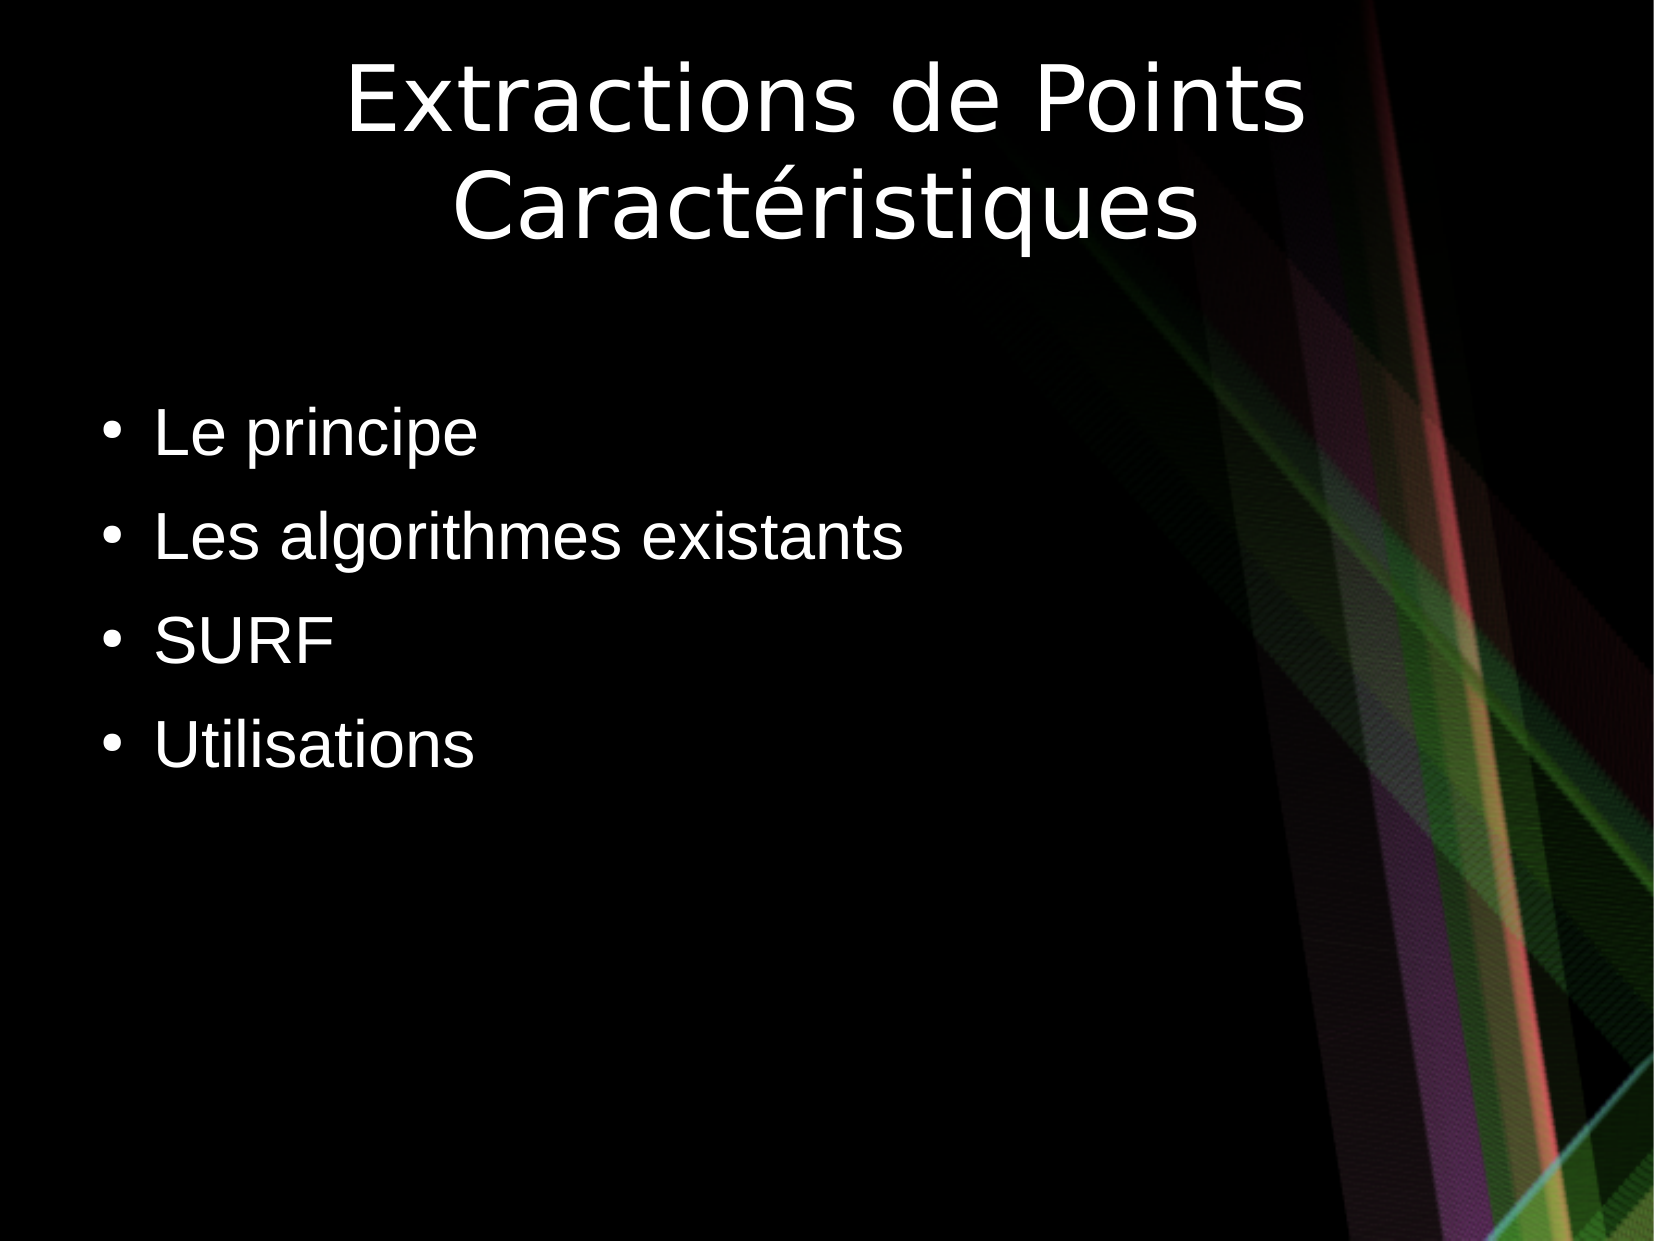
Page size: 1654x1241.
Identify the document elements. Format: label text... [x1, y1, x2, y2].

list Le principe Les algorithmes existants SURF Utilisations [82, 290, 1571, 1010]
picture [0, 0, 1654, 1241]
title Extractions de Points Caractéristiques [82, 45, 1571, 261]
